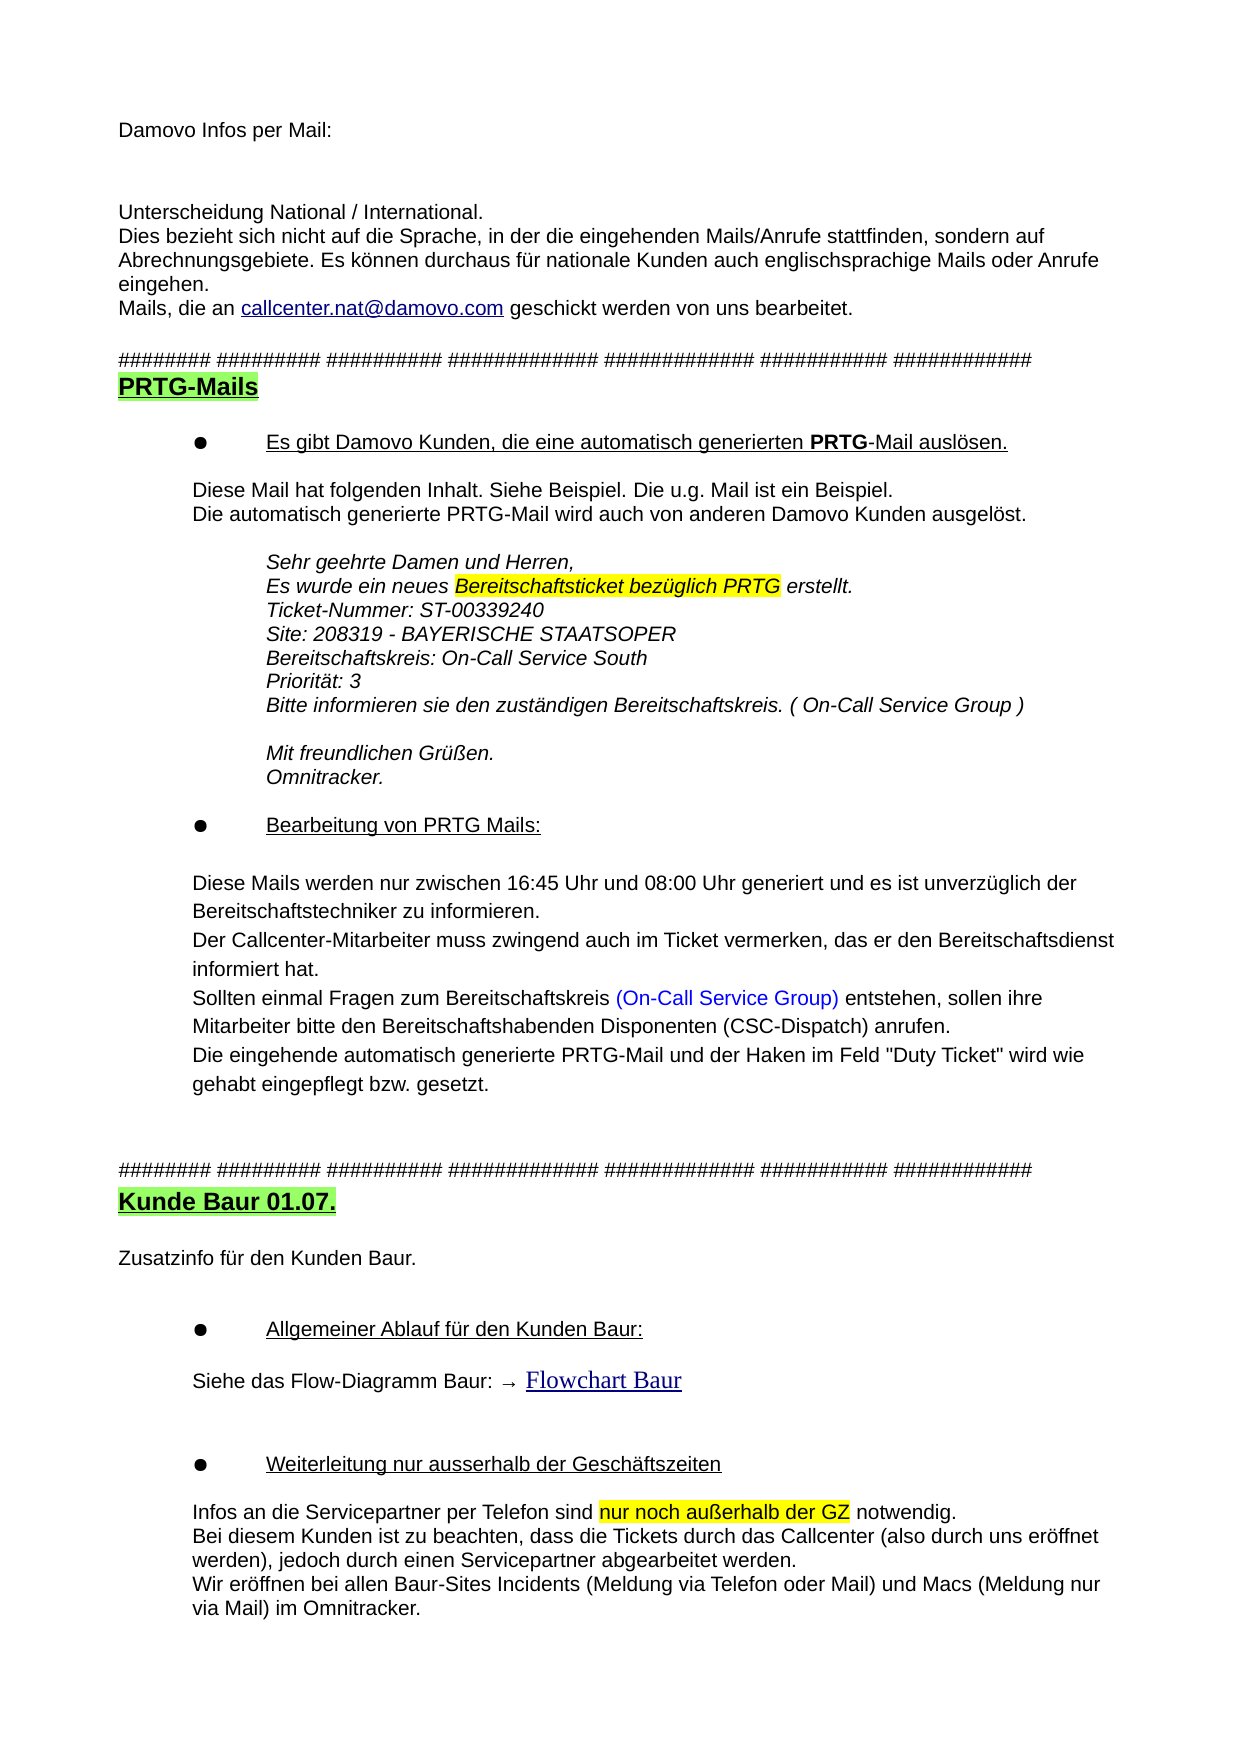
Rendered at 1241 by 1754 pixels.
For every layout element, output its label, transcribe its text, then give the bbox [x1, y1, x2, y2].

text Bitte informieren sie den zuständigen Bereitschaftskreis. ( On-Call Service Group ) [266, 693, 1122, 717]
text Infos an die Servicepartner per Telefon sind nur noch außerhalb der GZ notwendig. [192, 1499, 1122, 1523]
text Der Callcenter-Mitarbeiter muss zwingend auch im Ticket vermerken, das er den Bereitschaftsdienst informiert hat. [192, 928, 1122, 981]
list Allgemeiner Ablauf für den Kunden Baur: [192, 1317, 1122, 1341]
text Dies bezieht sich nicht auf die Sprache, in der die eingehenden Mails/Anrufe stattfinden, sondern auf Abrechnungsgebiete. Es können durchaus für nationale Kunden auch englischsprachige Mails oder Anrufe eingehen. [118, 223, 1122, 295]
list Weiterleitung nur ausserhalb der Geschäftszeiten [192, 1451, 1122, 1476]
text Kunde Baur 01.07. [118, 1187, 1122, 1216]
text Sollten einmal Fragen zum Bereitschaftskreis (On-Call Service Group) entstehen, sollen ihre Mitarbeiter bitte den Bereitschaftshabenden Disponenten (CSC-Dispatch) anrufen. [192, 986, 1122, 1038]
text Omnitracker. [266, 765, 1122, 789]
text Damovo Infos per Mail: [118, 118, 1122, 142]
text Mit freundlichen Grüßen. [266, 741, 1122, 765]
text Ticket-Nummer: ST-00339240 [266, 597, 1122, 621]
text ######## ######### ########## ############# ############# ########### ############ [118, 1158, 1122, 1182]
text ######## ######### ########## ############# ############# ########### ############ [118, 348, 1122, 372]
list Bearbeitung von PRTG Mails: [192, 813, 1122, 837]
text Bereitschaftskreis: On-Call Service South [266, 645, 1122, 669]
list Es gibt Damovo Kunden, die eine automatisch generierten PRTG-Mail auslösen. [192, 429, 1122, 454]
text Die automatisch generierte PRTG-Mail wird auch von anderen Damovo Kunden ausgelöst. [192, 502, 1122, 526]
text Sehr geehrte Damen und Herren, [266, 549, 1122, 573]
text Unterscheidung National / International. [118, 199, 1122, 223]
text Diese Mails werden nur zwischen 16:45 Uhr und 08:00 Uhr generiert und es ist unverzüglich der Bereitschaftstechniker zu informieren. [192, 871, 1122, 923]
text Zusatzinfo für den Kunden Baur. [118, 1245, 1122, 1269]
text Diese Mail hat folgenden Inhalt. Siehe Beispiel. Die u.g. Mail ist ein Beispiel. [192, 478, 1122, 502]
text Die eingehende automatisch generierte PRTG-Mail und der Haken im Feld "Duty Ticket" wird wie gehabt eingepflegt bzw. gesetzt. [192, 1043, 1122, 1096]
text PRTG-Mails [118, 372, 1122, 401]
text Mails, die an callcenter.nat@damovo.com geschickt werden von uns bearbeitet. [118, 295, 1122, 319]
text Bei diesem Kunden ist zu beachten, dass die Tickets durch das Callcenter (also durch uns eröffnet werden), jedoch durch einen Servicepartner abgearbeitet werden. [192, 1523, 1122, 1571]
text Site: 208319 - BAYERISCHE STAATSOPER [266, 621, 1122, 645]
text Wir eröffnen bei allen Baur-Sites Incidents (Meldung via Telefon oder Mail) und Macs (Meldung nur via Mail) im Omnitracker. [192, 1571, 1122, 1619]
text Es wurde ein neues Bereitschaftsticket bezüglich PRTG erstellt. [266, 573, 1122, 597]
text Siehe das Flow-Diagramm Baur: → Flowchart Baur [192, 1365, 1122, 1394]
text Priorität: 3 [266, 669, 1122, 693]
